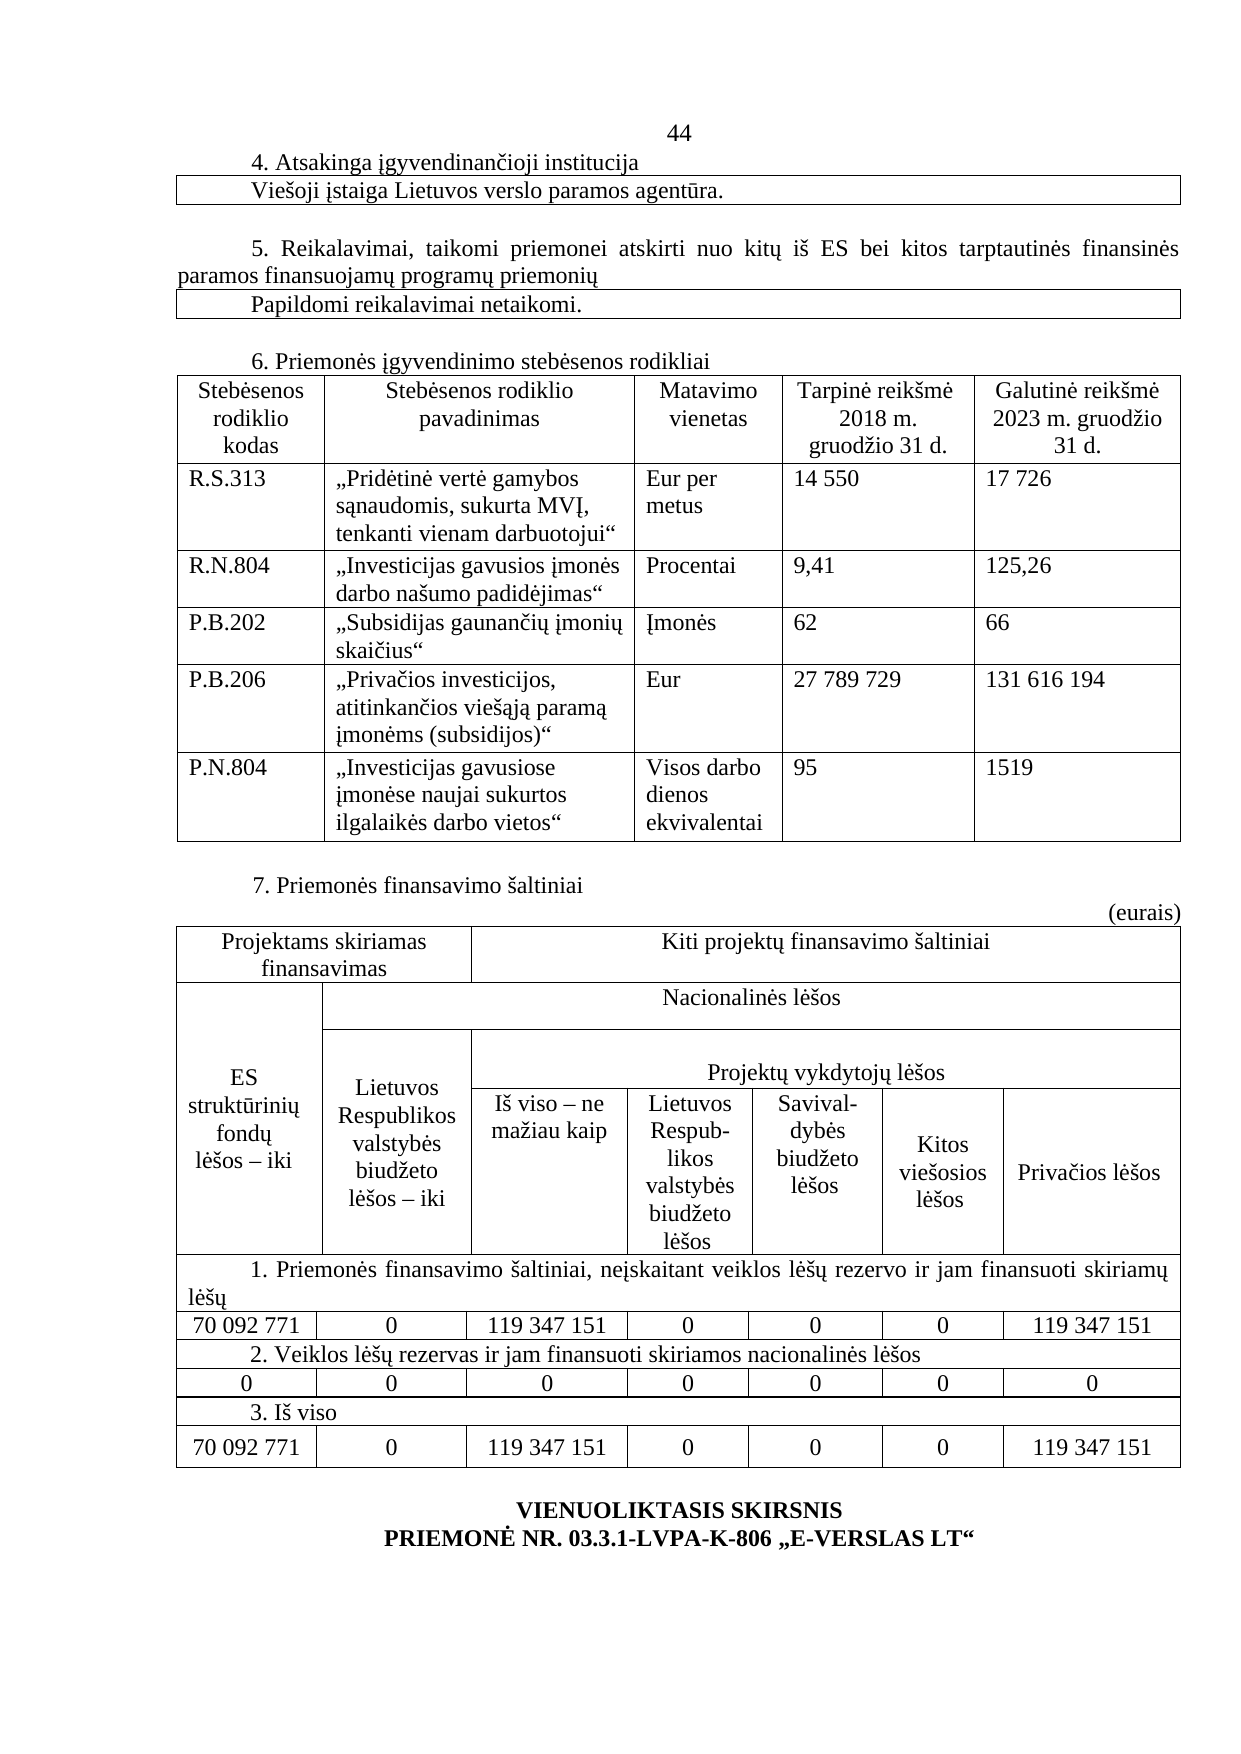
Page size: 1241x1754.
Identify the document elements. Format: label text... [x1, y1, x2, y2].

table_cell 119 347 151 [1004, 1312, 1180, 1339]
table_cell 14 550 [783, 464, 974, 550]
table_cell 62 [783, 608, 974, 664]
table_cell 17 726 [975, 464, 1180, 550]
table_cell Procentai [635, 551, 782, 607]
table_cell „Pridėtinė vertė gamybos sąnaudomis, sukurta MVĮ, tenkanti vienam darbuotojui“ [325, 464, 634, 550]
table_cell Eur [635, 665, 782, 752]
table_cell 0 [749, 1312, 882, 1339]
text 4. Atsakinga įgyvendinančioji institucija [177, 148, 1181, 175]
table_cell 0 [177, 1369, 316, 1396]
table_cell 0 [628, 1369, 748, 1396]
table_cell „Subsidijas gaunančių įmonių skaičius“ [325, 608, 634, 664]
table_cell Įmonės [635, 608, 782, 664]
table_cell 119 347 151 [467, 1312, 627, 1339]
table_header Stebėsenos rodiklio pavadinimas [325, 376, 634, 463]
table_cell 3. Iš viso [177, 1398, 1180, 1425]
table_cell 119 347 151 [1004, 1426, 1180, 1467]
table_cell Projektų vykdytojų lėšos [472, 1030, 1180, 1088]
table_cell 119 347 151 [467, 1426, 627, 1467]
table_cell P.B.206 [178, 665, 324, 752]
text PRIEMONĖ NR. 03.3.1-LVPA-K-806 „E-VERSLAS LT“ [177, 1524, 1181, 1552]
table_cell Lietuvos Respublikos valstybės biudžeto lėšos – iki [323, 1030, 471, 1254]
table_cell 70 092 771 [177, 1426, 316, 1467]
text VIENUOLIKTASIS SKIRSNIS [177, 1496, 1181, 1524]
table_cell 66 [975, 608, 1180, 664]
table_cell 9,41 [783, 551, 974, 607]
table_header Kiti projektų finansavimo šaltiniai [472, 927, 1180, 982]
text 5. Reikalavimai, taikomi priemonei atskirti nuo kitų iš ES bei kitos tarptautinės finansinės paramos finansuojamų programų priemonių [177, 234, 1181, 289]
table_cell 2. Veiklos lėšų rezervas ir jam finansuoti skiriamos nacionalinės lėšos [177, 1340, 1180, 1368]
table_cell Nacionalinės lėšos [323, 983, 1180, 1029]
table_cell 70 092 771 [177, 1312, 316, 1339]
table_header Projektams skiriamas finansavimas [177, 927, 471, 982]
table_cell 1. Priemonės finansavimo šaltiniai, neįskaitant veiklos lėšų rezervo ir jam finansuoti skiriamų lėšų [177, 1255, 1180, 1311]
table_cell 27 789 729 [783, 665, 974, 752]
table_cell 0 [883, 1426, 1003, 1467]
table_cell R.N.804 [178, 551, 324, 607]
table_cell 125,26 [975, 551, 1180, 607]
text 6. Priemonės įgyvendinimo stebėsenos rodikliai [177, 347, 1181, 375]
table_cell Eur per metus [635, 464, 782, 550]
table_cell Lietuvos Respub-likos valstybės biudžeto lėšos [628, 1089, 752, 1254]
table_cell Visos darbo dienos ekvivalentai [635, 753, 782, 841]
text 7. Priemonės finansavimo šaltiniai [251, 871, 1181, 898]
table_cell 0 [317, 1426, 466, 1467]
table_cell „Investicijas gavusios įmonės darbo našumo padidėjimas“ [325, 551, 634, 607]
table_cell 0 [317, 1312, 466, 1339]
table_cell Privačios lėšos [1004, 1089, 1180, 1254]
table_cell 0 [749, 1369, 882, 1396]
table_cell 0 [628, 1312, 748, 1339]
table_cell P.B.202 [178, 608, 324, 664]
table_cell 0 [749, 1426, 882, 1467]
table_header Tarpinė reikšmė 2018 m. gruodžio 31 d. [783, 376, 974, 463]
table_header Galutinė reikšmė 2023 m. gruodžio 31 d. [975, 376, 1180, 463]
table_header Papildomi reikalavimai netaikomi. [177, 290, 1180, 317]
table_cell R.S.313 [178, 464, 324, 550]
table_cell ES struktūrinių fondų lėšos – iki [177, 983, 322, 1254]
table_header Stebėsenos rodiklio kodas [178, 376, 324, 463]
table_header Viešoji įstaiga Lietuvos verslo paramos agentūra. [177, 176, 1180, 204]
table_cell 0 [628, 1426, 748, 1467]
table_header Matavimo vienetas [635, 376, 782, 463]
table_cell „Privačios investicijos, atitinkančios viešąją paramą įmonėms (subsidijos)“ [325, 665, 634, 752]
table_cell 0 [317, 1369, 466, 1396]
table_cell Kitos viešosios lėšos [883, 1089, 1003, 1254]
table_cell 0 [467, 1369, 627, 1396]
table_cell 0 [883, 1369, 1003, 1396]
table_cell „Investicijas gavusiose įmonėse naujai sukurtos ilgalaikės darbo vietos“ [325, 753, 634, 841]
table_cell P.N.804 [178, 753, 324, 841]
table_cell Savival-dybės biudžeto lėšos [753, 1089, 882, 1254]
table_cell Iš viso – ne mažiau kaip [472, 1089, 627, 1254]
table_cell 131 616 194 [975, 665, 1180, 752]
table_cell 95 [783, 753, 974, 841]
table_cell 1519 [975, 753, 1180, 841]
text (eurais) [251, 898, 1181, 926]
table_cell 0 [1004, 1369, 1180, 1396]
table_cell 0 [883, 1312, 1003, 1339]
